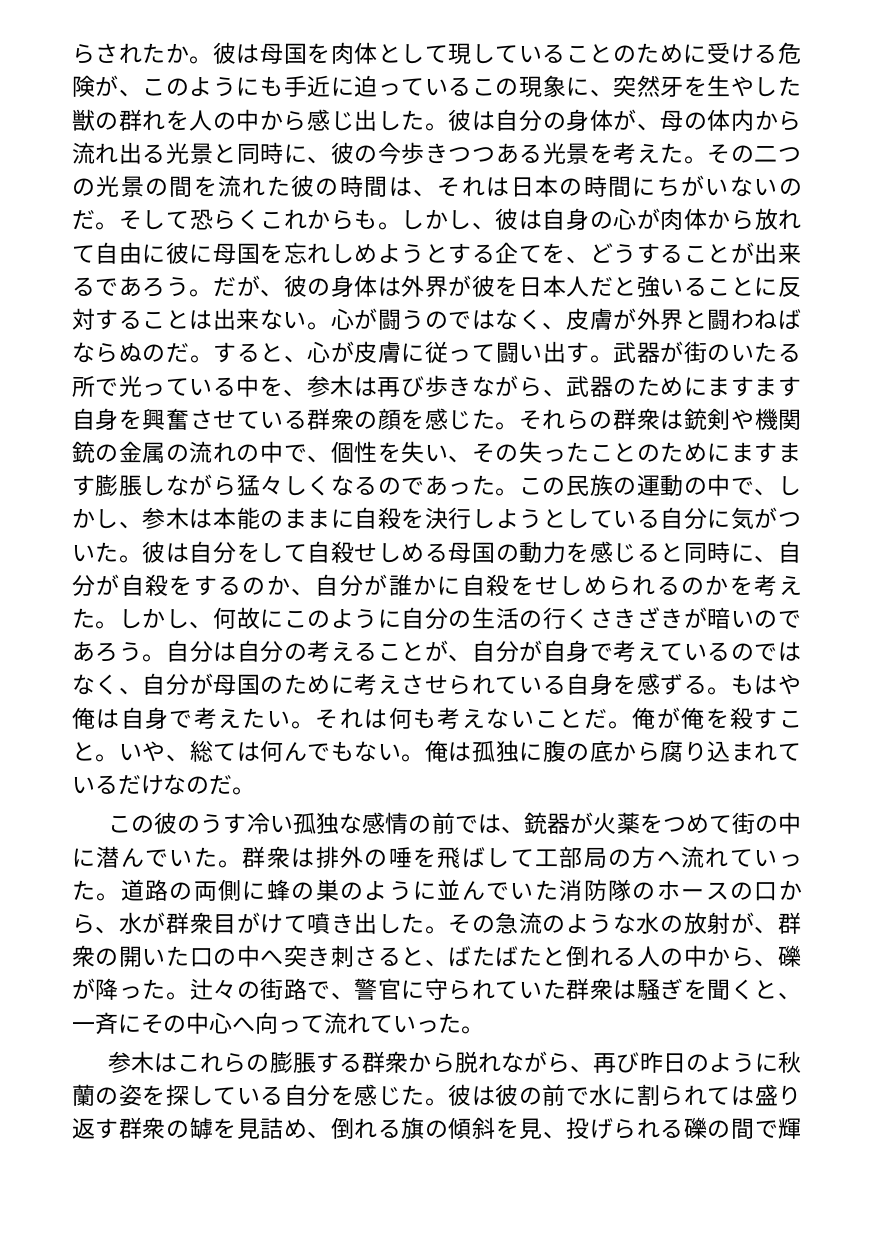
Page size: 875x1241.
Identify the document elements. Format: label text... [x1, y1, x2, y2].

text 参木はこれらの膨脹する群衆から脱れながら、再び昨日のように秋蘭の姿を探している自分を感じた。彼は彼の前で水に割られては盛り返す群衆の罅を見詰め、倒れる旗の傾斜を見、投げられる礫の間で輝 [72, 1045, 802, 1144]
text この彼のうす冷い孤独な感情の前では、銃器が火薬をつめて街の中に潜んでいた。群衆は排外の唾を飛ばして工部局の方へ流れていった。道路の両側に蜂の巣のように並んでいた消防隊のホースの口から、水が群衆目がけて噴き出した。その急流のような水の放射が、群衆の開いた口の中へ突き刺さると、ばたばたと倒れる人の中から、礫が降った。辻々の街路で、警官に守られていた群衆は騒ぎを聞くと、一斉にその中心へ向って流れていった。 [72, 806, 802, 1039]
text らされたか。彼は母国を肉体として現していることのために受ける危険が、このようにも手近に迫っているこの現象に、突然牙を生やした獣の群れを人の中から感じ出した。彼は自分の身体が、母の体内から流れ出る光景と同時に、彼の今歩きつつある光景を考えた。その二つの光景の間を流れた彼の時間は、それは日本の時間にちがいないのだ。そして恐らくこれからも。しかし、彼は自身の心が肉体から放れて自由に彼に母国を忘れしめようとする企てを、どうすることが出来るであろう。だが、彼の身体は外界が彼を日本人だと強いることに反対することは出来ない。心が闘うのではなく、皮膚が外界と闘わねばならぬのだ。すると、心が皮膚に従って闘い出す。武器が街のいたる所で光っている中を、参木は再び歩きながら、武器のためにますます自身を興奮させている群衆の顔を感じた。それらの群衆は銃剣や機関銃の金属の流れの中で、個性を失い、その失ったことのためにますます膨脹しながら猛々しくなるのであった。この民族の運動の中で、しかし、参木は本能のままに自殺を決行しようとしている自分に気がついた。彼は自分をして自殺せしめる母国の動力を感じると同時に、自分が自殺をするのか、自分が誰かに自殺をせしめられるのかを考えた。しかし、何故にこのように自分の生活の行くさきざきが暗いのであろう。自分は自分の考えることが、自分が自身で考えているのではなく、自分が母国のために考えさせられている自身を感ずる。もはや俺は自身で考えたい。それは何も考えないことだ。俺が俺を殺すこと。いや、総ては何んでもない。俺は孤独に腹の底から腐り込まれているだけなのだ。 [72, 36, 802, 800]
